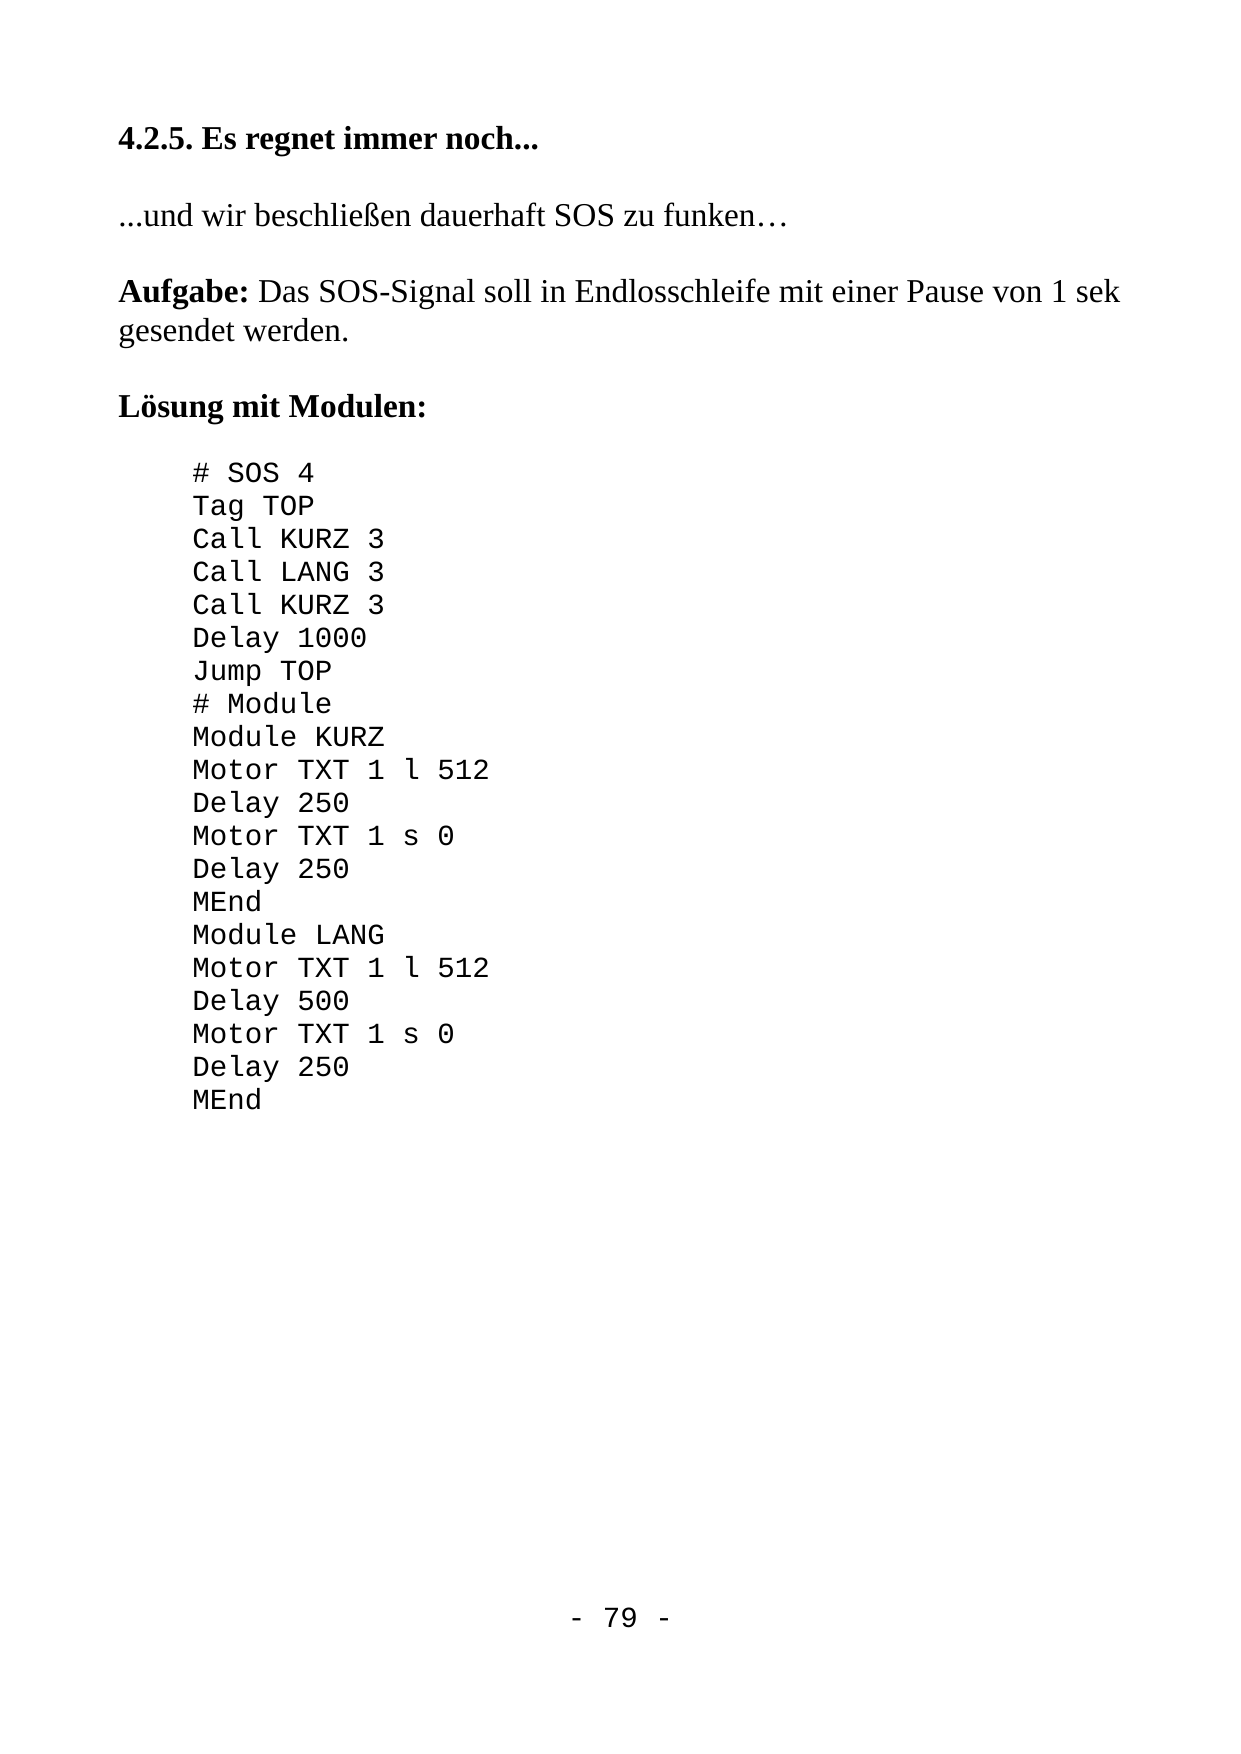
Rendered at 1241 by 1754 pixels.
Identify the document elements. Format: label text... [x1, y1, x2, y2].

text Delay 250 [118, 1052, 1122, 1085]
text Motor TXT 1 l 512 [118, 953, 1122, 986]
text MEnd [118, 1085, 1122, 1118]
text Module KURZ [118, 722, 1122, 755]
text Motor TXT 1 l 512 [118, 755, 1122, 788]
text Delay 1000 [118, 623, 1122, 656]
text Tag TOP [118, 491, 1122, 524]
text Motor TXT 1 s 0 [118, 821, 1122, 854]
text 4.2.5. Es regnet immer noch... [118, 118, 1122, 156]
text Jump TOP [118, 656, 1122, 689]
text Delay 500 [118, 986, 1122, 1019]
text MEnd [118, 887, 1122, 920]
text Call LANG 3 [118, 557, 1122, 590]
text Call KURZ 3 [118, 590, 1122, 623]
text Delay 250 [118, 854, 1122, 887]
text Lösung mit Modulen: [118, 386, 1122, 425]
text Motor TXT 1 s 0 [118, 1019, 1122, 1052]
text Module LANG [118, 920, 1122, 953]
text ...und wir beschließen dauerhaft SOS zu funken… [118, 195, 1122, 233]
text Call KURZ 3 [118, 524, 1122, 557]
text # Module [118, 689, 1122, 722]
text Aufgabe: Das SOS-Signal soll in Endlosschleife mit einer Pause von 1 sek gesendet werden. [118, 271, 1122, 348]
text Delay 250 [118, 788, 1122, 821]
text # SOS 4 [118, 458, 1122, 491]
